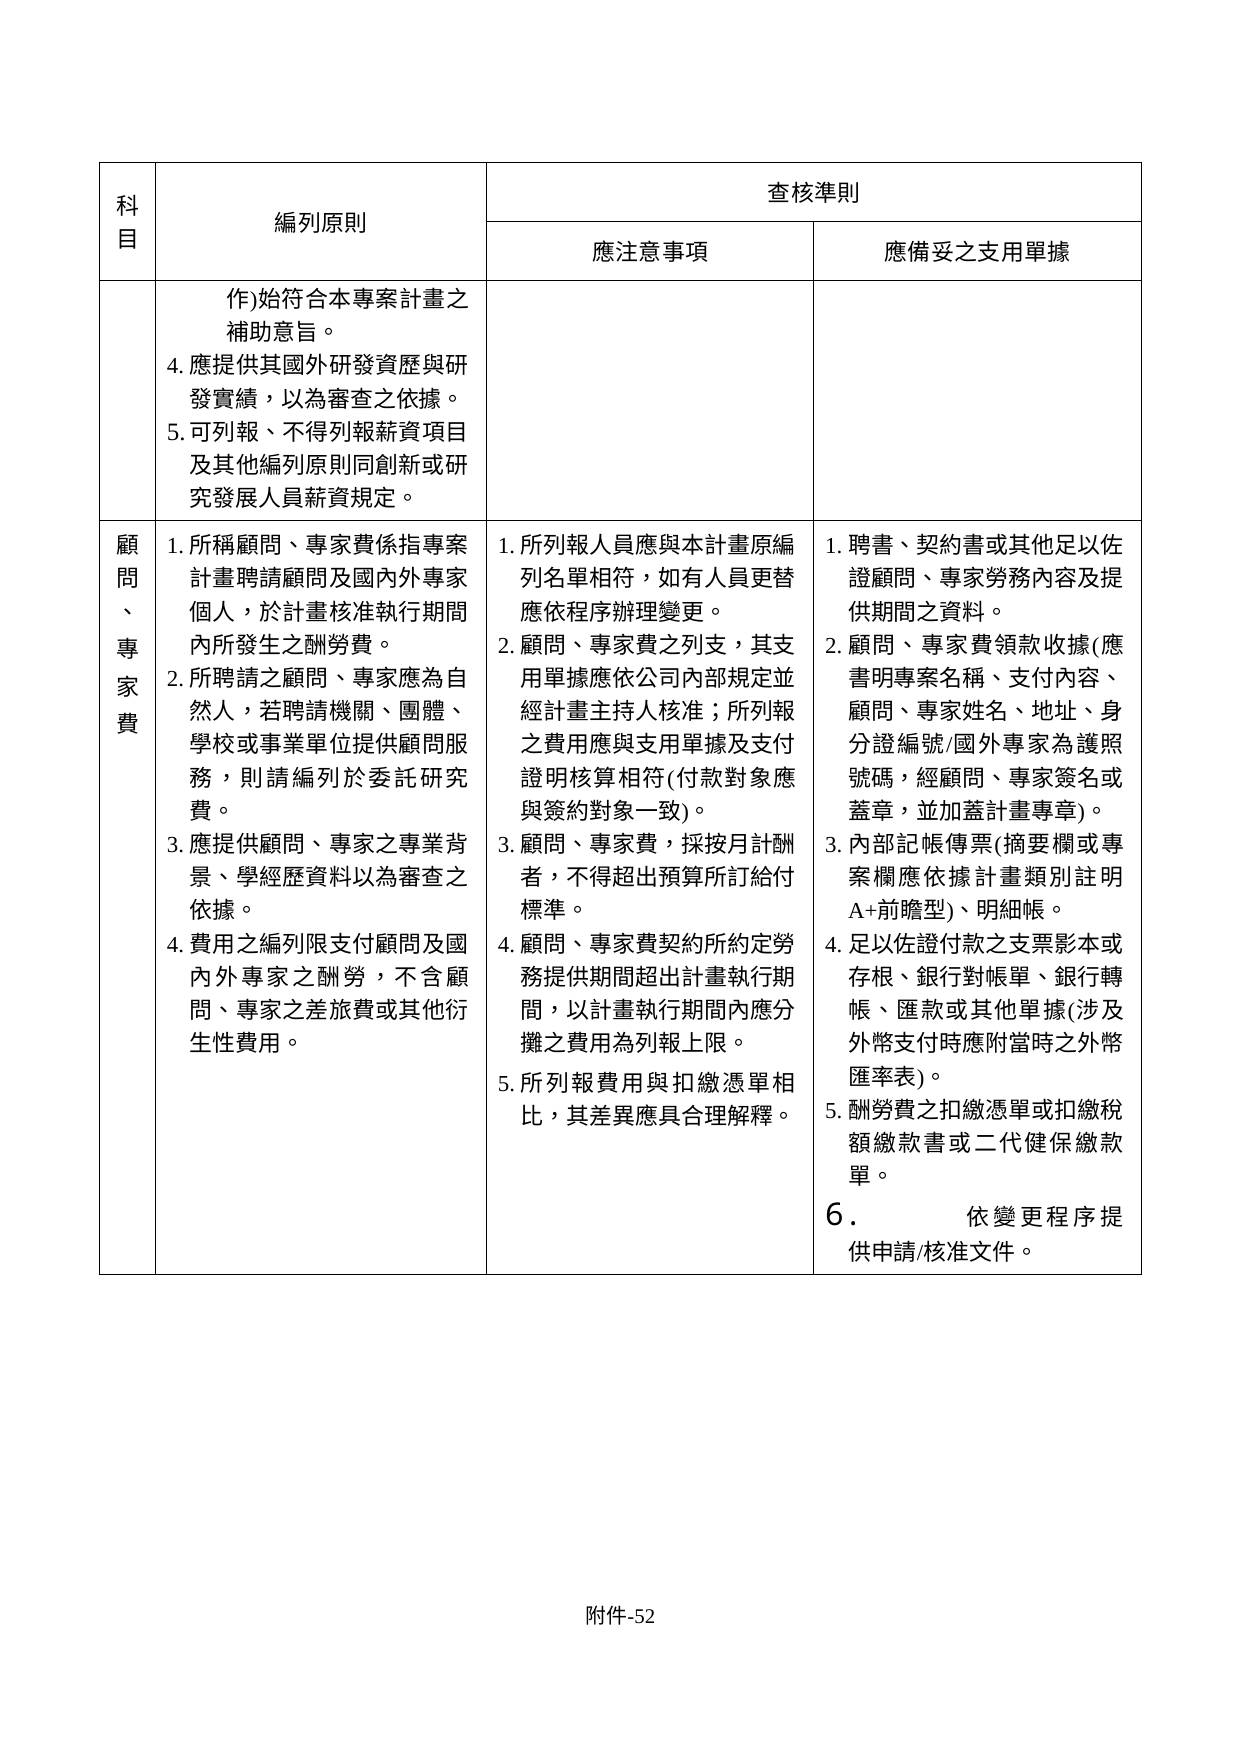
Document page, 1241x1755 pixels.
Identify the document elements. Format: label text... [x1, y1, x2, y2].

table_cell 顧問、 專家費 [100, 521, 155, 1273]
table_cell 聘書、契約書或其他足以佐證顧問、專家勞務內容及提供期間之資料。 顧問、專家費領款收據(應書明專案名稱、支付內容、顧問、專家姓名、地址、身分證編號/國外專家為護照號碼，經顧問、專家簽名或蓋章，並加蓋計畫專章)。 內部記帳傳票(摘要欄或專案欄應依據計畫類別註明A+前瞻型)、明細帳。 足以佐證付款之支票影本或存根、銀行對帳單、銀行轉帳、匯款或其他單據(涉及外幣支付時應附當時之外幣匯率表)。 酬勞費之扣繳憑單或扣繳稅額繳款書或二代健保繳款單。 依變更程序提供申請/核准文件。 [814, 521, 1141, 1273]
table_cell 所列報人員應與本計畫原編列名單相符，如有人員更替應依程序辦理變更。 顧問、專家費之列支，其支用單據應依公司內部規定並經計畫主持人核准；所列報之費用應與支用單據及支付證明核算相符(付款對象應與簽約對象一致)。 顧問、專家費，採按月計酬者，不得超出預算所訂給付標準。 顧問、專家費契約所約定勞務提供期間超出計畫執行期間，以計畫執行期間內應分攤之費用為列報上限。 所列報費用與扣繳憑單相比，其差異應具合理解釋。 [487, 521, 813, 1273]
table_cell [487, 281, 813, 519]
table_cell 作)始符合本專案計畫之補助意旨。 應提供其國外研發資歷與研發實績，以為審查之依據。 可列報、不得列報薪資項目及其他編列原則同創新或研究發展人員薪資規定。 [156, 281, 486, 519]
table_cell 應備妥之支用單據 [814, 222, 1141, 280]
table_header 科目 [100, 163, 155, 280]
table_cell 所稱顧問、專家費係指專案計畫聘請顧問及國內外專家個人，於計畫核准執行期間內所發生之酬勞費。 所聘請之顧問、專家應為自然人，若聘請機關、團體、學校或事業單位提供顧問服務，則請編列於委託研究費。 應提供顧問、專家之專業背景、學經歷資料以為審查之依據。 費用之編列限支付顧問及國內外專家之酬勞，不含顧問、專家之差旅費或其他衍生性費用。 [156, 521, 486, 1273]
table_header 查核準則 [487, 163, 1141, 221]
table_cell [100, 281, 155, 519]
table_header 編列原則 [156, 163, 486, 280]
table_cell 應注意事項 [487, 222, 813, 280]
table_cell [814, 281, 1141, 519]
